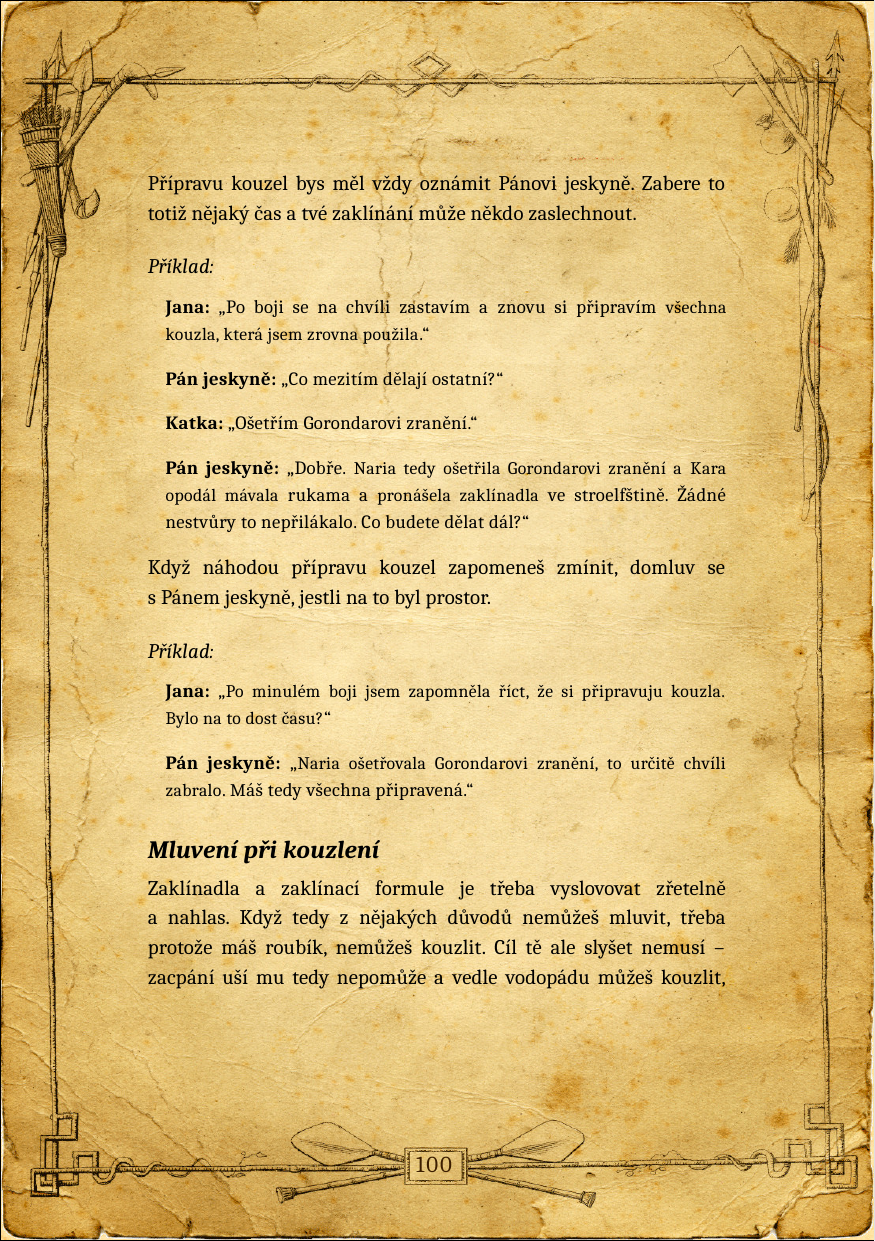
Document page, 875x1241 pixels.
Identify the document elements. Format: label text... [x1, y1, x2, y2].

text Přípravu kouzel bys měl vždy oznámit Pánovi jeskyně. Zabere to totiž nějaký čas a⁠ tvé zaklínání může někdo zaslechnout. [148, 172, 726, 226]
picture [1, 1, 874, 1240]
text Jana: „Po minulém boji jsem zapomněla říct, že si připravuju kouzla. Bylo na to dost času?“ [165, 681, 726, 729]
text Katka: „Ošetřím Gorondarovi zranění.“ [165, 413, 726, 434]
subtitle Mluvení při kouzlení [148, 836, 726, 864]
text Zaklínadla a⁠ zaklínací formule je třeba vyslovovat zřetelně a⁠ nahlas. Když tedy z⁠ nějakých důvodů nemůžeš mluvit, třeba protože máš roubík, nemůžeš kouzlit. Cíl tě ale slyšet nemusí – zacpání uší mu tedy nepomůže a⁠ vedle vodopádu můžeš kouzlit, [148, 876, 726, 990]
text Jana: „Po boji se na chvíli zastavím a⁠ znovu si připravím všechna kouzla, která jsem zrovna použila.“ [165, 297, 726, 345]
text Když náhodou přípravu kouzel zapomeneš zmínit, domluv se s⁠ Pánem jeskyně, jestli na to byl prostor. [148, 556, 726, 610]
text Pán jeskyně: „Dobře. Naria tedy ošetřila Gorondarovi zranění a⁠ Kara opodál mávala rukama a⁠ pronášela zaklínadla ve stroelfštině. Žádné nestvůry to nepřilákalo. Co budete dělat dál?“ [165, 457, 726, 533]
text Příklad: [148, 639, 726, 663]
text Pán jeskyně: „Co mezitím dělají ostatní?“ [165, 368, 726, 390]
text Příklad: [148, 255, 726, 279]
text Pán jeskyně: „Naria ošetřovala Gorondarovi zranění, to určitě chvíli zabralo. Máš tedy všechna připravená.“ [165, 752, 726, 801]
